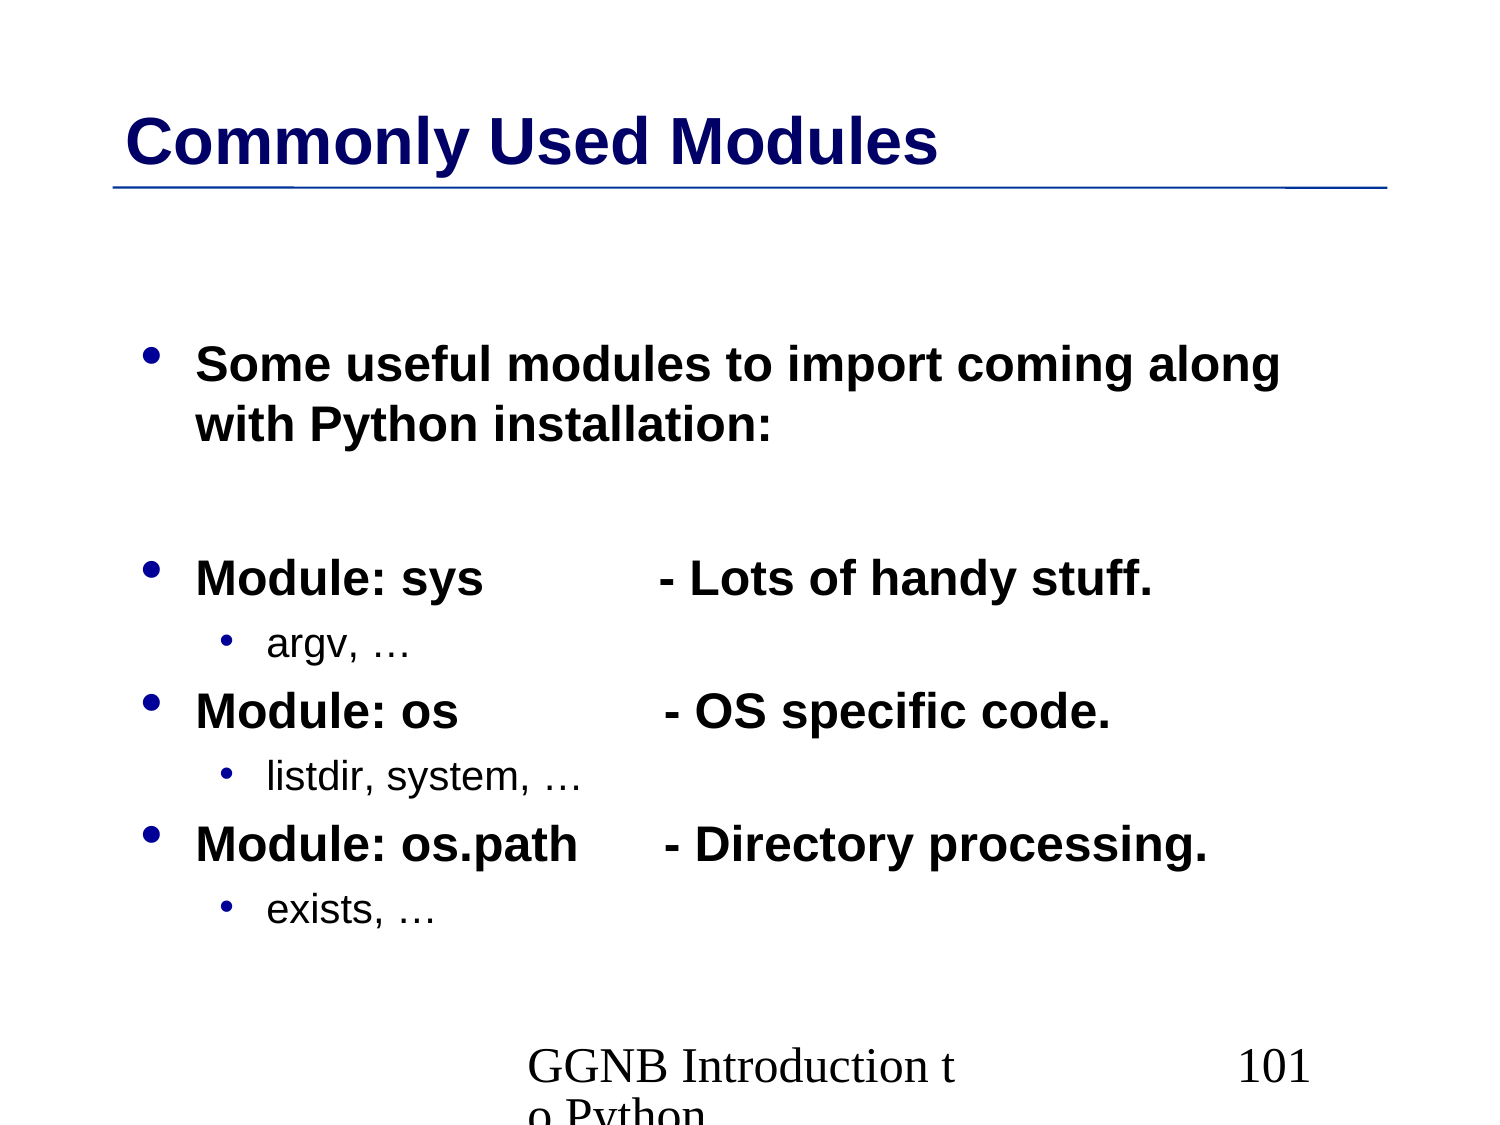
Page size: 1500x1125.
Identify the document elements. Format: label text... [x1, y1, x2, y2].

title Commonly Used Modules [112, 90, 1388, 185]
list Some useful modules to import coming along with Python installation: Module: sys - Lots of handy stuff. argv, … Module: os - OS specific code. listdir, system, … Module: os.path - Directory processing. exists, … [112, 324, 1388, 1088]
